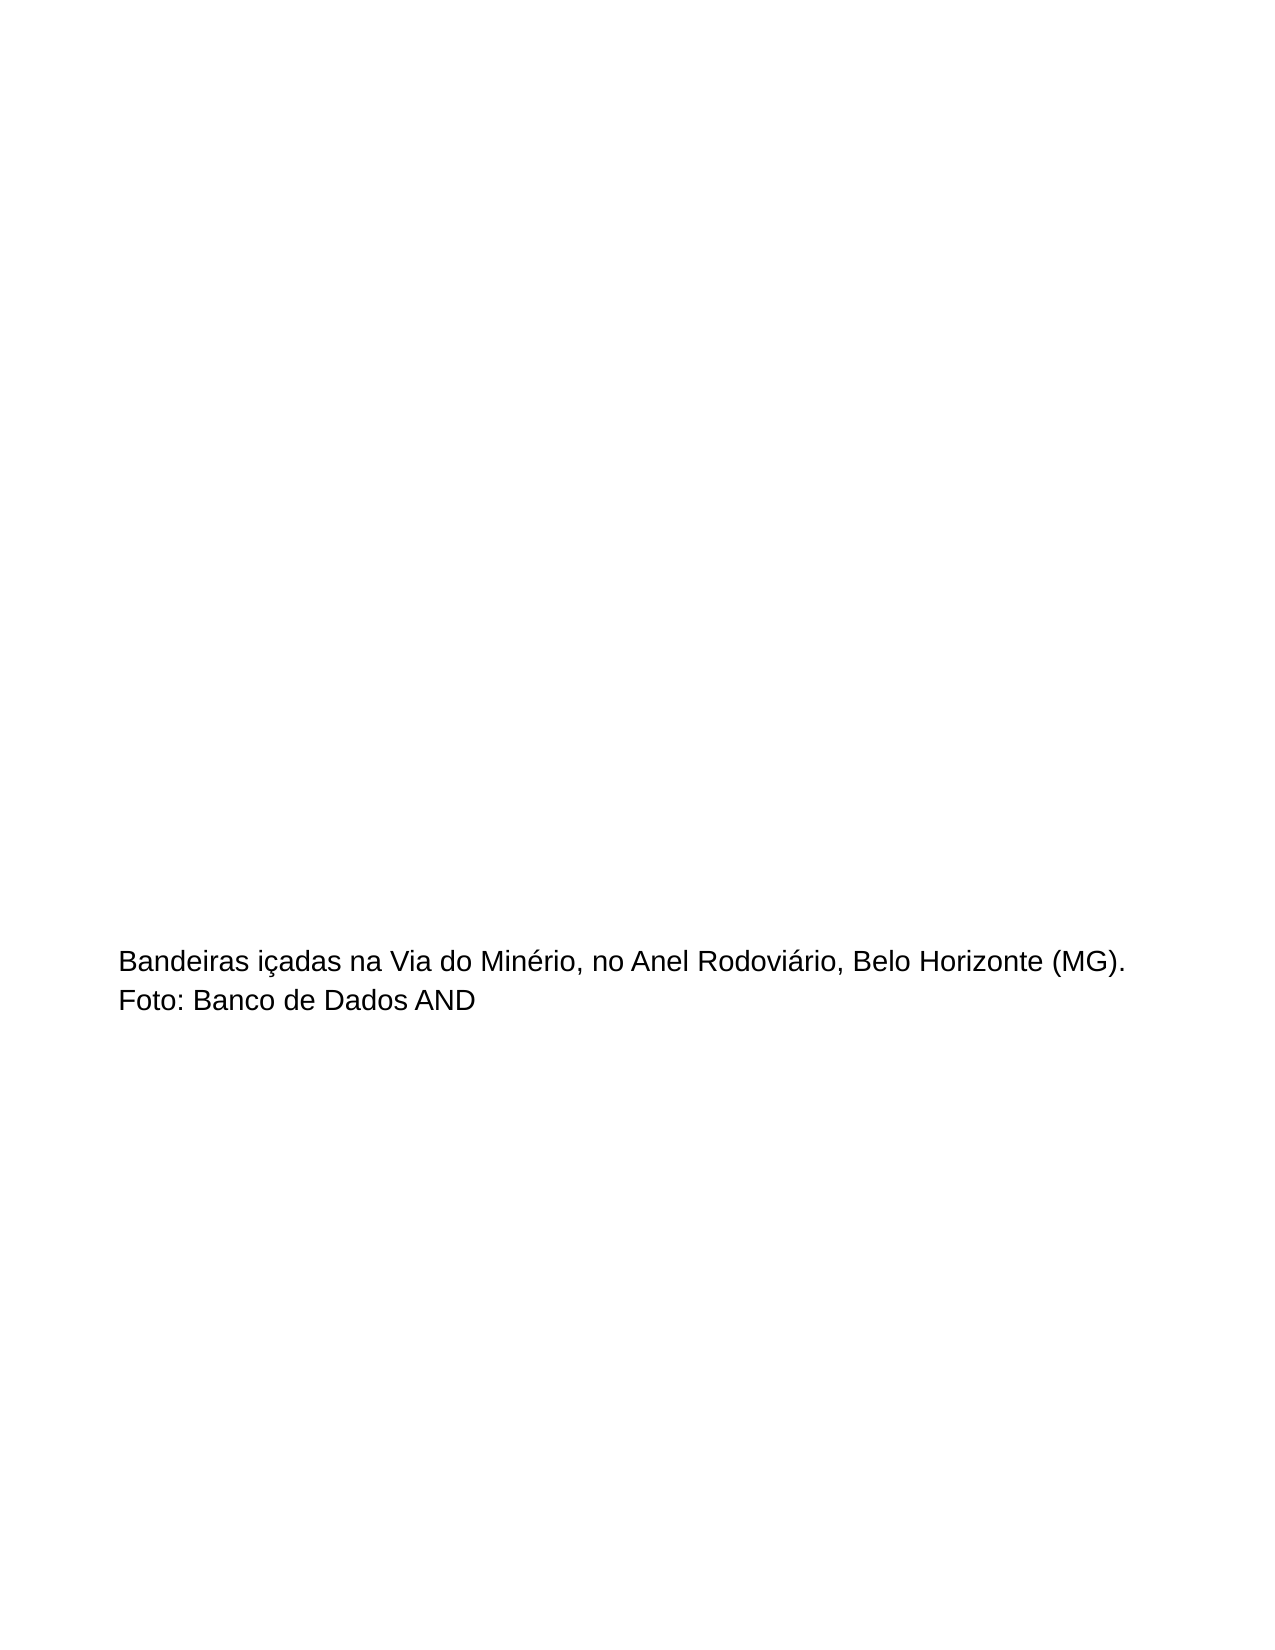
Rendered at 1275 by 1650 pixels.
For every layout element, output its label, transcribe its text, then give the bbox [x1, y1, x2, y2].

text Bandeiras içadas na Via do Minério, no Anel Rodoviário, Belo Horizonte (MG). Foto: Banco de Dados AND [118, 944, 1157, 1016]
